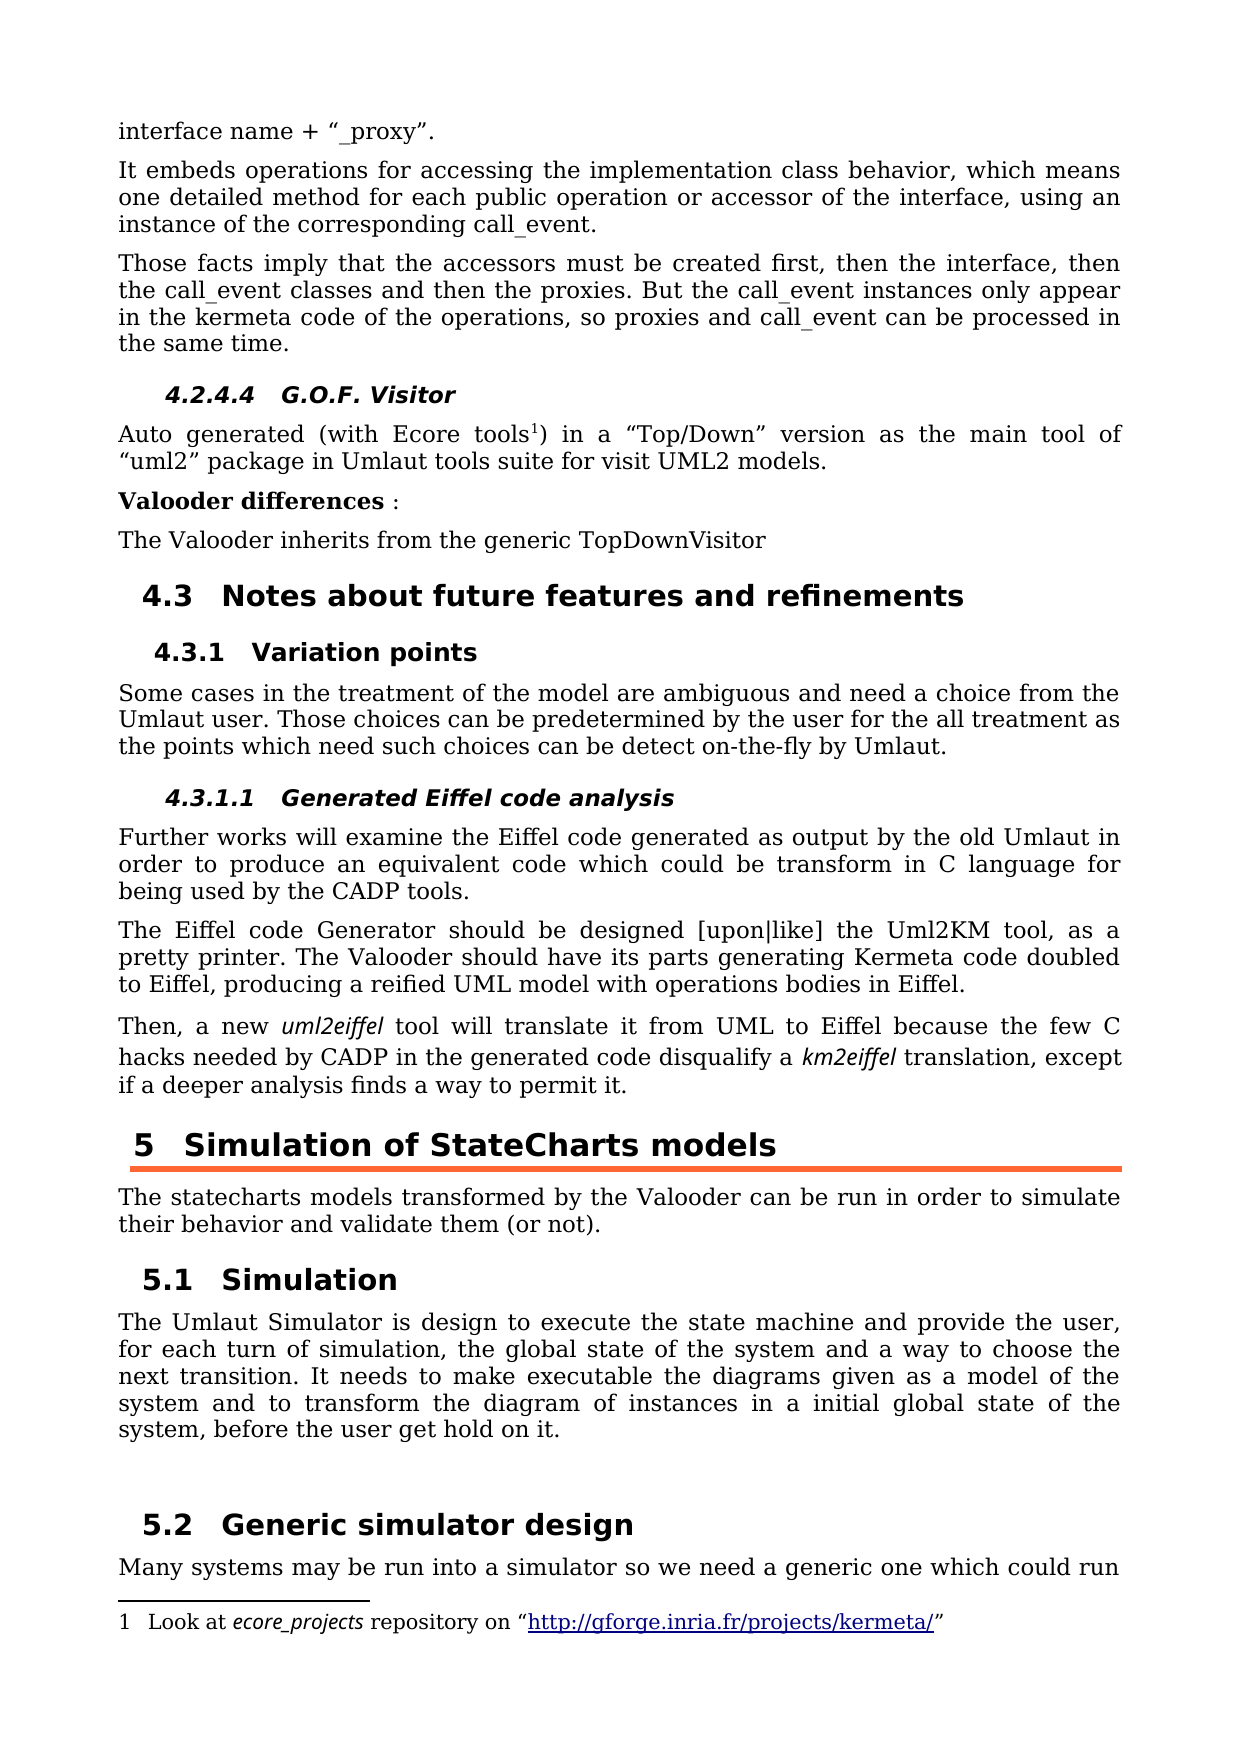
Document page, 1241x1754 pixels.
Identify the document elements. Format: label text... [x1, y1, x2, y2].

text Some cases in the treatment of the model are ambiguous and need a choice from the Umlaut user. Those choices can be predetermined by the user for the all treatment as the points which need such choices can be detect on-the-fly by Umlaut. [118, 680, 1122, 760]
subtitle Generic simulator design [142, 1508, 1122, 1542]
subtitle Variation points [153, 638, 1122, 667]
text Valooder differences : [118, 488, 1122, 514]
text The Umlaut Simulator is design to execute the state machine and provide the user, for each turn of simulation, the global state of the system and a way to choose the next transition. It needs to make executable the diagrams given as a model of the system and to transform the diagram of instances in a initial global state of the system, before the user get hold on it. [118, 1309, 1122, 1443]
text Auto generated (with Ecore tools) in a “Top/Down” version as the main tool of “uml2” package in Umlaut tools suite for visit UML2 models. [118, 422, 1122, 475]
text The Valooder inherits from the generic TopDownVisitor [118, 527, 1122, 554]
text Then, a new uml2eiffel tool will translate it from UML to Eiffel because the few C hacks needed by CADP in the generated code disqualify a km2eiffel translation, except if a deeper analysis finds a way to permit it. [118, 1010, 1122, 1099]
text The Eiffel code Generator should be designed [upon|like] the Uml2KM tool, as a pretty printer. The Valooder should have its parts generating Kermeta code doubled to Eiffel, producing a reified UML model with operations bodies in Eiffel. [118, 917, 1122, 998]
text interface name + “_proxy”. [118, 118, 1122, 145]
text Many systems may be run into a simulator so we need a generic one which could run [118, 1554, 1122, 1581]
subtitle Simulation [142, 1263, 1122, 1297]
text Those facts imply that the accessors must be created first, then the interface, then the call_event classes and then the proxies. But the call_event instances only appear in the kermeta code of the operations, so proxies and call_event can be processed in the same time. [118, 250, 1122, 357]
text Further works will examine the Eiffel code generated as output by the old Umlaut in order to produce an equivalent code which could be transform in C language for being used by the CADP tools. [118, 824, 1122, 905]
text The statecharts models transformed by the Valooder can be run in order to simulate their behavior and validate them (or not). [118, 1184, 1122, 1238]
subtitle Simulation of StateCharts models [130, 1124, 1122, 1166]
text It embeds operations for accessing the implementation class behavior, which means one detailed method for each public operation or accessor of the interface, using an instance of the corresponding call_event. [118, 157, 1122, 238]
subtitle G.O.F. Visitor [165, 382, 1122, 409]
text Look at ecore_projects repository on “http://gforge.inria.fr/projects/kermeta/” [118, 1607, 1122, 1636]
subtitle Notes about future features and refinements [142, 579, 1122, 613]
subtitle Generated Eiffel code analysis [165, 785, 1122, 812]
